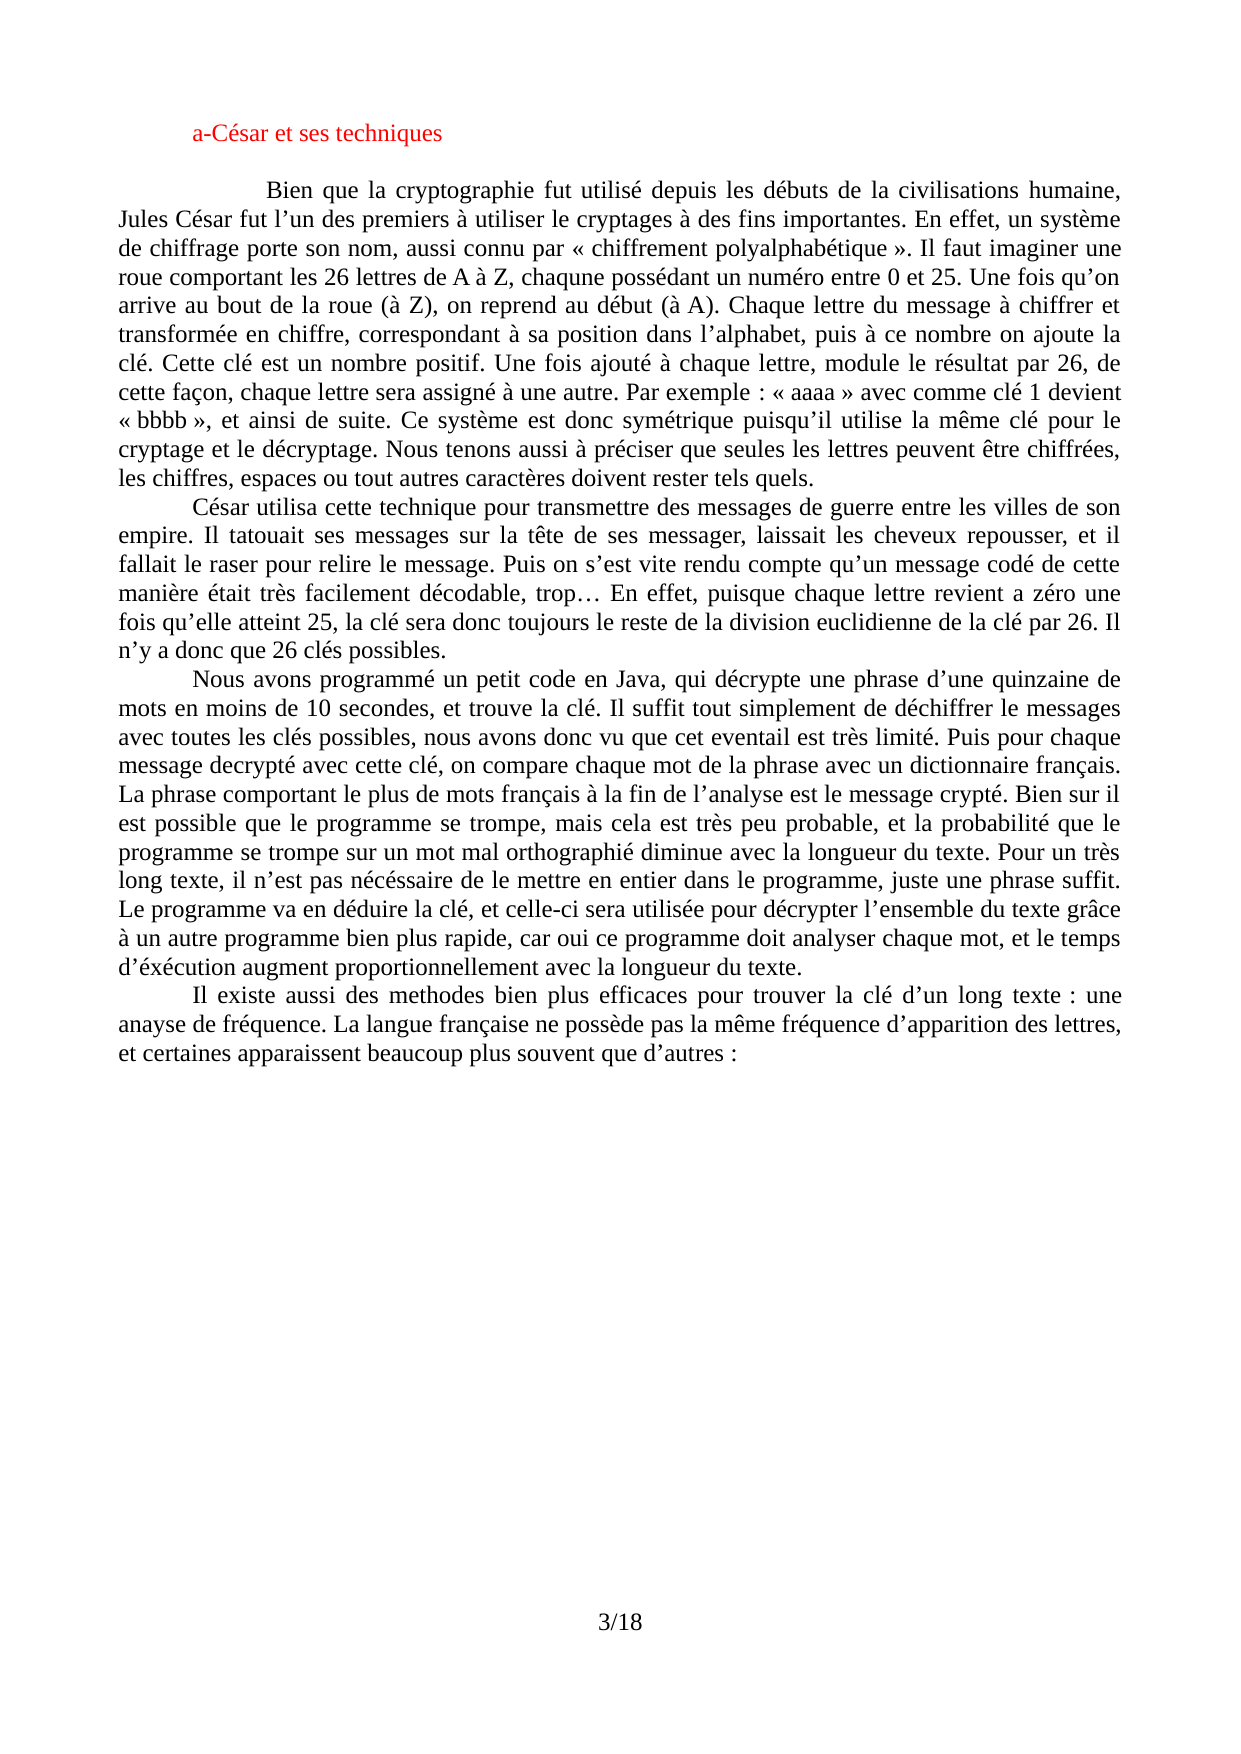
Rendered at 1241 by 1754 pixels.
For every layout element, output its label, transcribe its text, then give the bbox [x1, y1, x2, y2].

text Nous avons programmé un petit code en Java, qui décrypte une phrase d’une quinzaine de mots en moins de 10 secondes, et trouve la clé. Il suffit tout simplement de déchiffrer le messages avec toutes les clés possibles, nous avons donc vu que cet eventail est très limité. Puis pour chaque message decrypté avec cette clé, on compare chaque mot de la phrase avec un dictionnaire français. La phrase comportant le plus de mots français à la fin de l’analyse est le message crypté. Bien sur il est possible que le programme se trompe, mais cela est très peu probable, et la probabilité que le programme se trompe sur un mot mal orthographié diminue avec la longueur du texte. Pour un très long texte, il n’est pas nécéssaire de le mettre en entier dans le programme, juste une phrase suffit. Le programme va en déduire la clé, et celle-ci sera utilisée pour décrypter l’ensemble du texte grâce à un autre programme bien plus rapide, car oui ce programme doit analyser chaque mot, et le temps d’éxécution augment proportionnellement avec la longueur du texte. [118, 664, 1122, 981]
text César utilisa cette technique pour transmettre des messages de guerre entre les villes de son empire. Il tatouait ses messages sur la tête de ses messager, laissait les cheveux repousser, et il fallait le raser pour relire le message. Puis on s’est vite rendu compte qu’un message codé de cette manière était très facilement décodable, trop… En effet, puisque chaque lettre revient a zéro une fois qu’elle atteint 25, la clé sera donc toujours le reste de la division euclidienne de la clé par 26. Il n’y a donc que 26 clés possibles. [118, 492, 1122, 664]
text a-César et ses techniques [118, 118, 1122, 147]
text Il existe aussi des methodes bien plus efficaces pour trouver la clé d’un long texte : une anayse de fréquence. La langue française ne possède pas la même fréquence d’apparition des lettres, et certaines apparaissent beaucoup plus souvent que d’autres : [118, 981, 1122, 1067]
text Bien que la cryptographie fut utilisé depuis les débuts de la civilisations humaine, Jules César fut l’un des premiers à utiliser le cryptages à des fins importantes. En effet, un système de chiffrage porte son nom, aussi connu par « chiffrement polyalphabétique ». Il faut imaginer une roue comportant les 26 lettres de A à Z, chaqune possédant un numéro entre 0 et 25. Une fois qu’on arrive au bout de la roue (à Z), on reprend au début (à A). Chaque lettre du message à chiffrer et transformée en chiffre, correspondant à sa position dans l’alphabet, puis à ce nombre on ajoute la clé. Cette clé est un nombre positif. Une fois ajouté à chaque lettre, module le résultat par 26, de cette façon, chaque lettre sera assigné à une autre. Par exemple : « aaaa » avec comme clé 1 devient « bbbb », et ainsi de suite. Ce système est donc symétrique puisqu’il utilise la même clé pour le cryptage et le décryptage. Nous tenons aussi à préciser que seules les lettres peuvent être chiffrées, les chiffres, espaces ou tout autres caractères doivent rester tels quels. [118, 176, 1122, 492]
